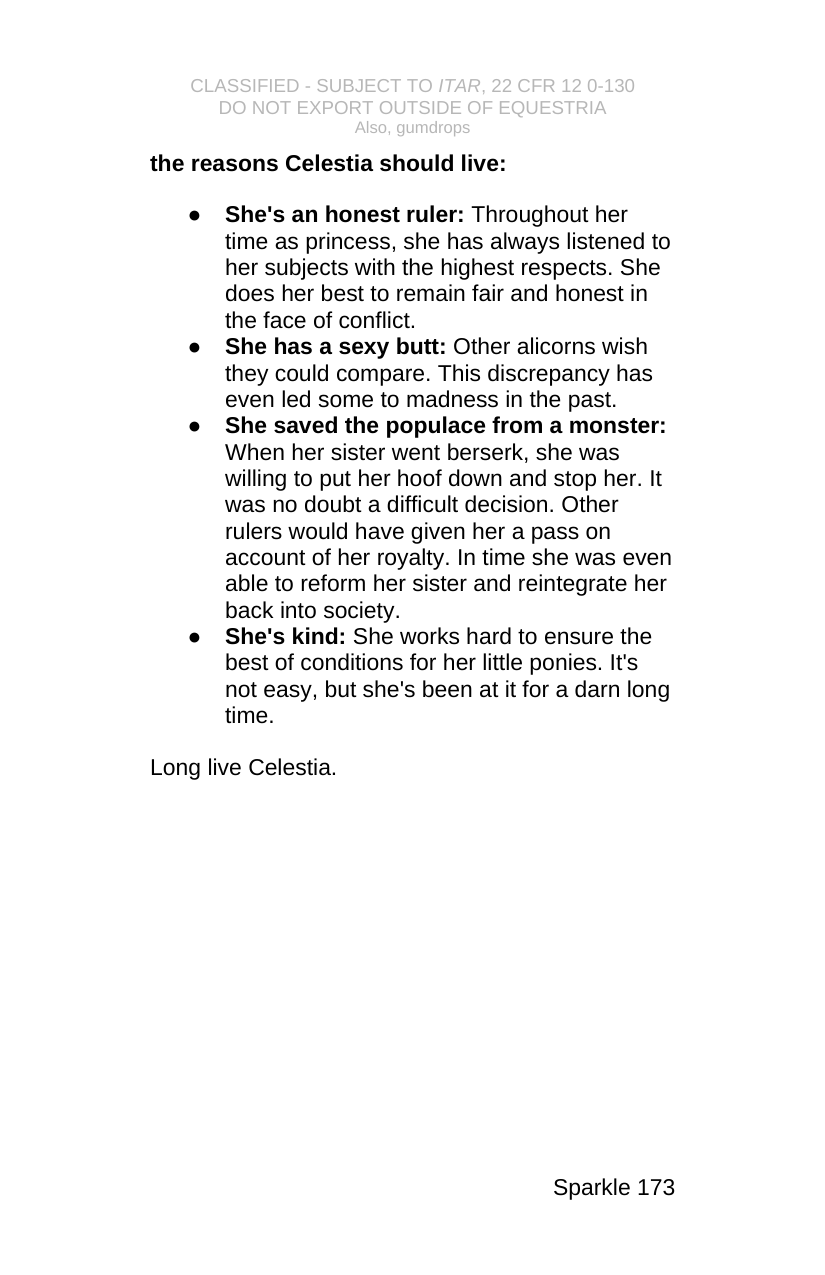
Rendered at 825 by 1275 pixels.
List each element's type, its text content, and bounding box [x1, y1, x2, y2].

text Long live Celestia. [150, 753, 675, 780]
list She saved the populace from a monster: When her sister went berserk, she was willing to put her hoof down and stop her. It was no doubt a difficult decision. Other rulers would have given her a pass on account of her royalty. In time she was even able to reform her sister and reintegrate her back into society. [187, 412, 675, 623]
list She's kind: She works hard to ensure the best of conditions for her little ponies. It's not easy, but she's been at it for a darn long time. [187, 623, 675, 728]
list She's an honest ruler: Throughout her time as princess, she has always listened to her subjects with the highest respects. She does her best to remain fair and honest in the face of conflict. [187, 201, 675, 333]
list She has a sexy butt: Other alicorns wish they could compare. This discrepancy has even led some to madness in the past. [187, 333, 675, 412]
text the reasons Celestia should live: [150, 150, 675, 176]
